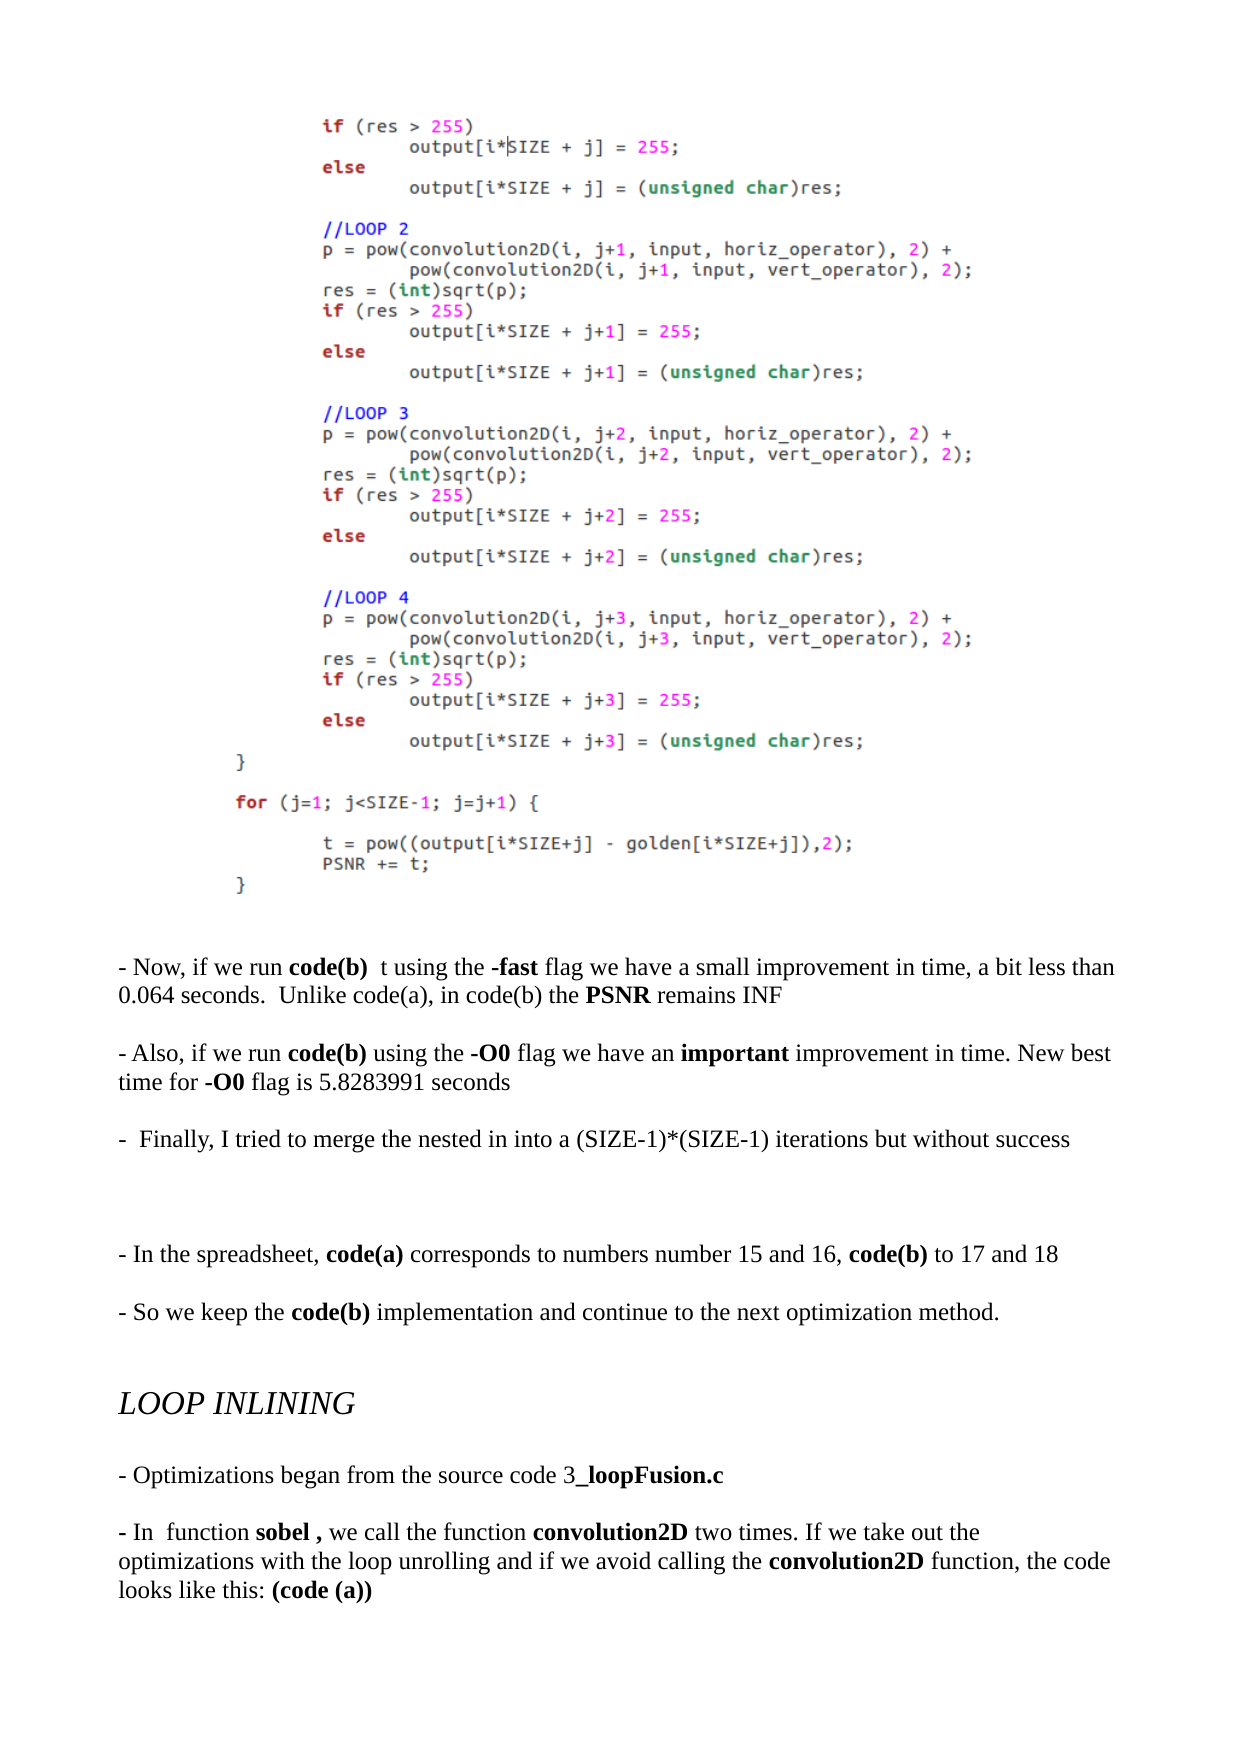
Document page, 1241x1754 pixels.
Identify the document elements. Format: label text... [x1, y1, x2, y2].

text - Now, if we run code(b) t using the -fast flag we have a small improvement in time, a bit less than 0.064 seconds. Unlike code(a), in code(b) the PSNR remains INF [118, 952, 1122, 1009]
text - In function sobel , we call the function convolution2D two times. If we take out the optimizations with the loop unrolling and if we avoid calling the convolution2D function, the code looks like this: (code (a)) [118, 1517, 1122, 1603]
text - Finally, I tried to merge the nested in into a (SIZE-1)*(SIZE-1) iterations but without success [118, 1124, 1122, 1153]
text - Optimizations began from the source code 3_loopFusion.c [118, 1460, 1122, 1488]
picture [202, 118, 1038, 900]
text - In the spreadsheet, code(a) corresponds to numbers number 15 and 16, code(b) to 17 and 18 [118, 1239, 1122, 1268]
text LOOP INLINING [118, 1383, 1122, 1421]
text - So we keep the code(b) implementation and continue to the next optimization method. [118, 1297, 1122, 1326]
text - Also, if we run code(b) using the -O0 flag we have an important improvement in time. New best time for -O0 flag is 5.8283991 seconds [118, 1038, 1122, 1096]
